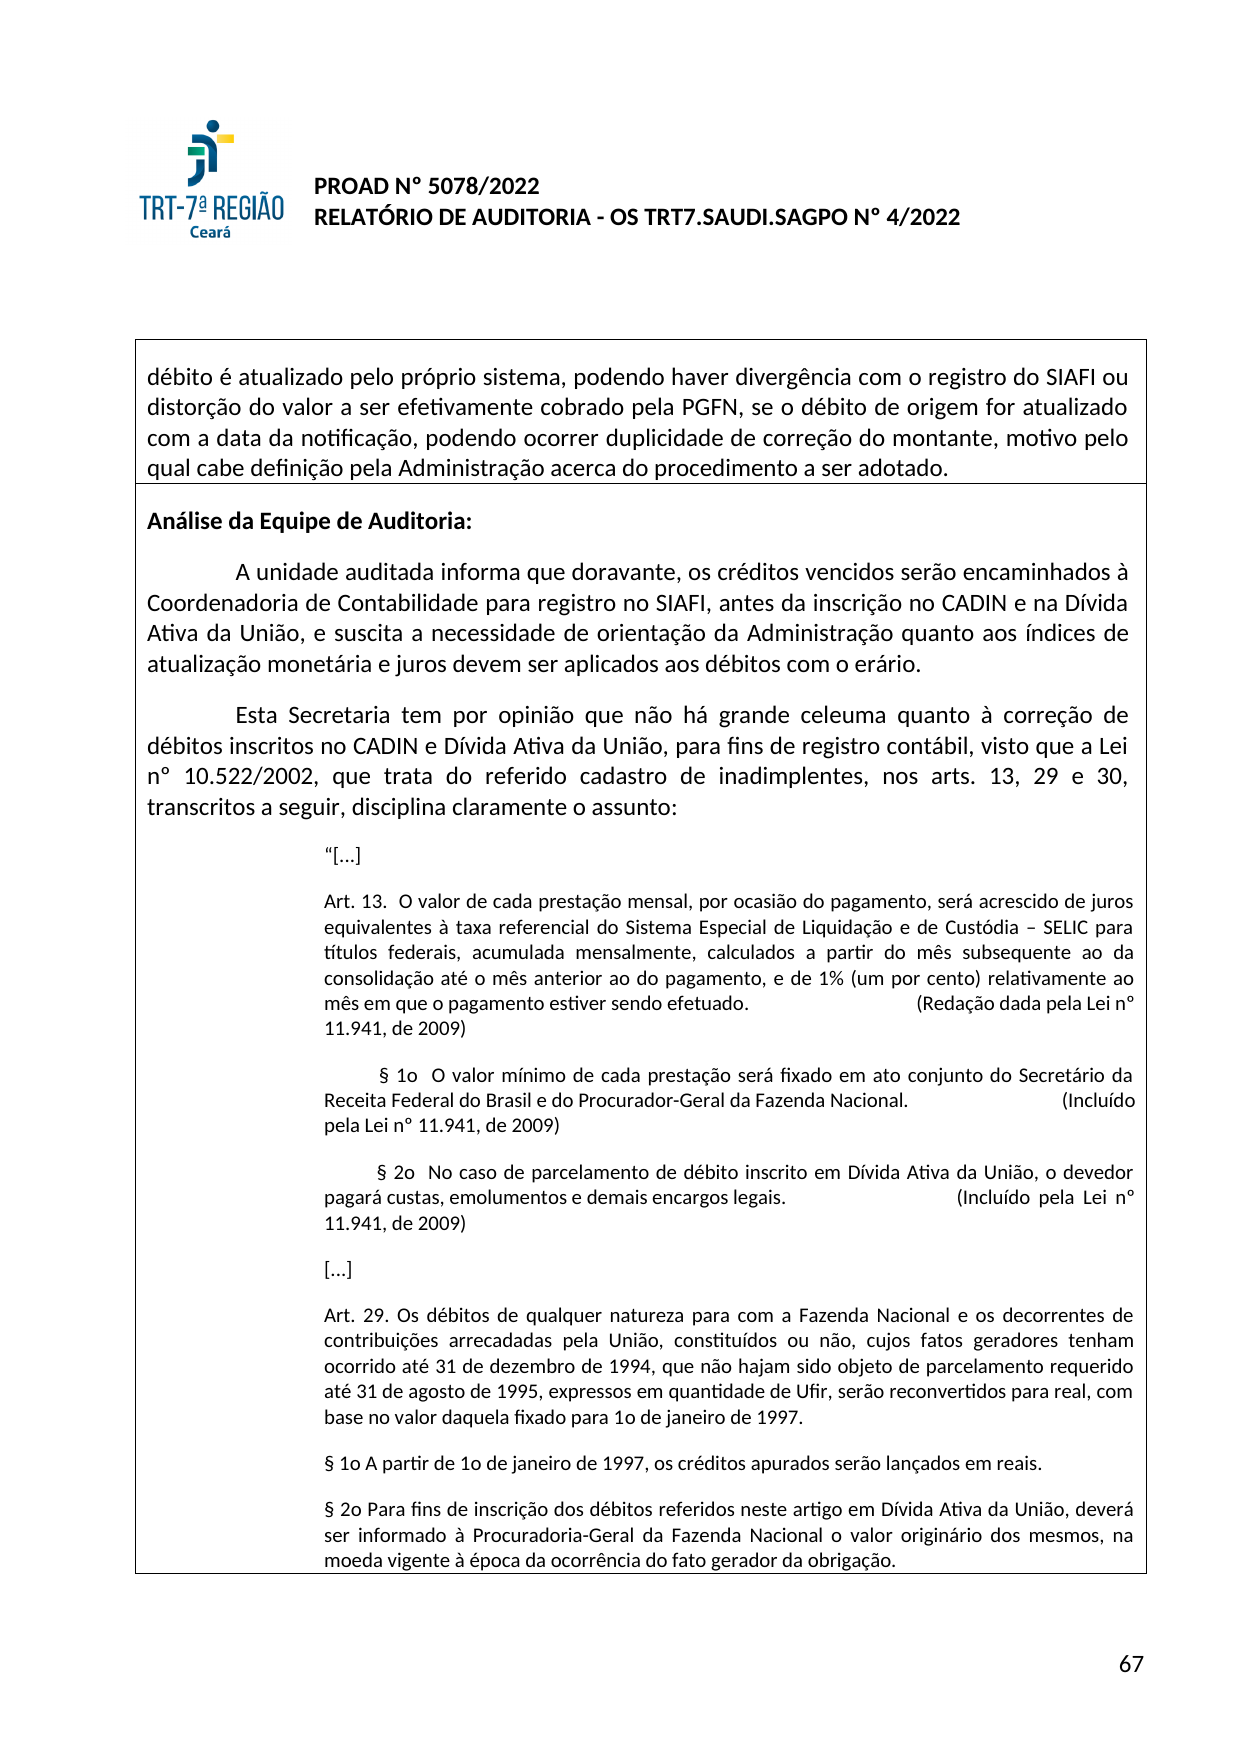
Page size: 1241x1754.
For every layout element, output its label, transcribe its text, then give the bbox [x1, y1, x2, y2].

table_cell débito é atualizado pelo próprio sistema, podendo haver divergência com o registro do SIAFI ou distorção do valor a ser efetivamente cobrado pela PGFN, se o débito de origem for atualizado com a data da notificação, podendo ocorrer duplicidade de correção do montante, motivo pelo qual cabe definição pela Administração acerca do procedimento a ser adotado. [136, 340, 1146, 483]
table_cell Análise da Equipe de Auditoria: A unidade auditada informa que doravante, os créditos vencidos serão encaminhados à Coordenadoria de Contabilidade para registro no SIAFI, antes da inscrição no CADIN e na Dívida Ativa da União, e suscita a necessidade de orientação da Administração quanto aos índices de atualização monetária e juros devem ser aplicados aos débitos com o erário. Esta Secretaria tem por opinião que não há grande celeuma quanto à correção de débitos inscritos no CADIN e Dívida Ativa da União, para fins de registro contábil, visto que a Lei nº 10.522/2002, que trata do referido cadastro de inadimplentes, nos arts. 13, 29 e 30, transcritos a seguir, disciplina claramente o assunto: “[...] Art. 13. O valor de cada prestação mensal, por ocasião do pagamento, será acrescido de juros equivalentes à taxa referencial do Sistema Especial de Liquidação e de Custódia – SELIC para títulos federais, acumulada mensalmente, calculados a partir do mês subsequente ao da consolidação até o mês anterior ao do pagamento, e de 1% (um por cento) relativamente ao mês em que o pagamento estiver sendo efetuado. (Redação dada pela Lei nº 11.941, de 2009) § 1o O valor mínimo de cada prestação será fixado em ato conjunto do Secretário da Receita Federal do Brasil e do Procurador-Geral da Fazenda Nacional. (Incluído pela Lei nº 11.941, de 2009) § 2o No caso de parcelamento de débito inscrito em Dívida Ativa da União, o devedor pagará custas, emolumentos e demais encargos legais. (Incluído pela Lei nº 11.941, de 2009) [...] Art. 29. Os débitos de qualquer natureza para com a Fazenda Nacional e os decorrentes de contribuições arrecadadas pela União, constituídos ou não, cujos fatos geradores tenham ocorrido até 31 de dezembro de 1994, que não hajam sido objeto de parcelamento requerido até 31 de agosto de 1995, expressos em quantidade de Ufir, serão reconvertidos para real, com base no valor daquela fixado para 1o de janeiro de 1997. § 1o A partir de 1o de janeiro de 1997, os créditos apurados serão lançados em reais. § 2o Para fins de inscrição dos débitos referidos neste artigo em Dívida Ativa da União, deverá ser informado à Procuradoria-Geral da Fazenda Nacional o valor originário dos mesmos, na moeda vigente à época da ocorrência do fato gerador da obrigação. [136, 484, 1146, 1573]
picture [125, 117, 293, 245]
